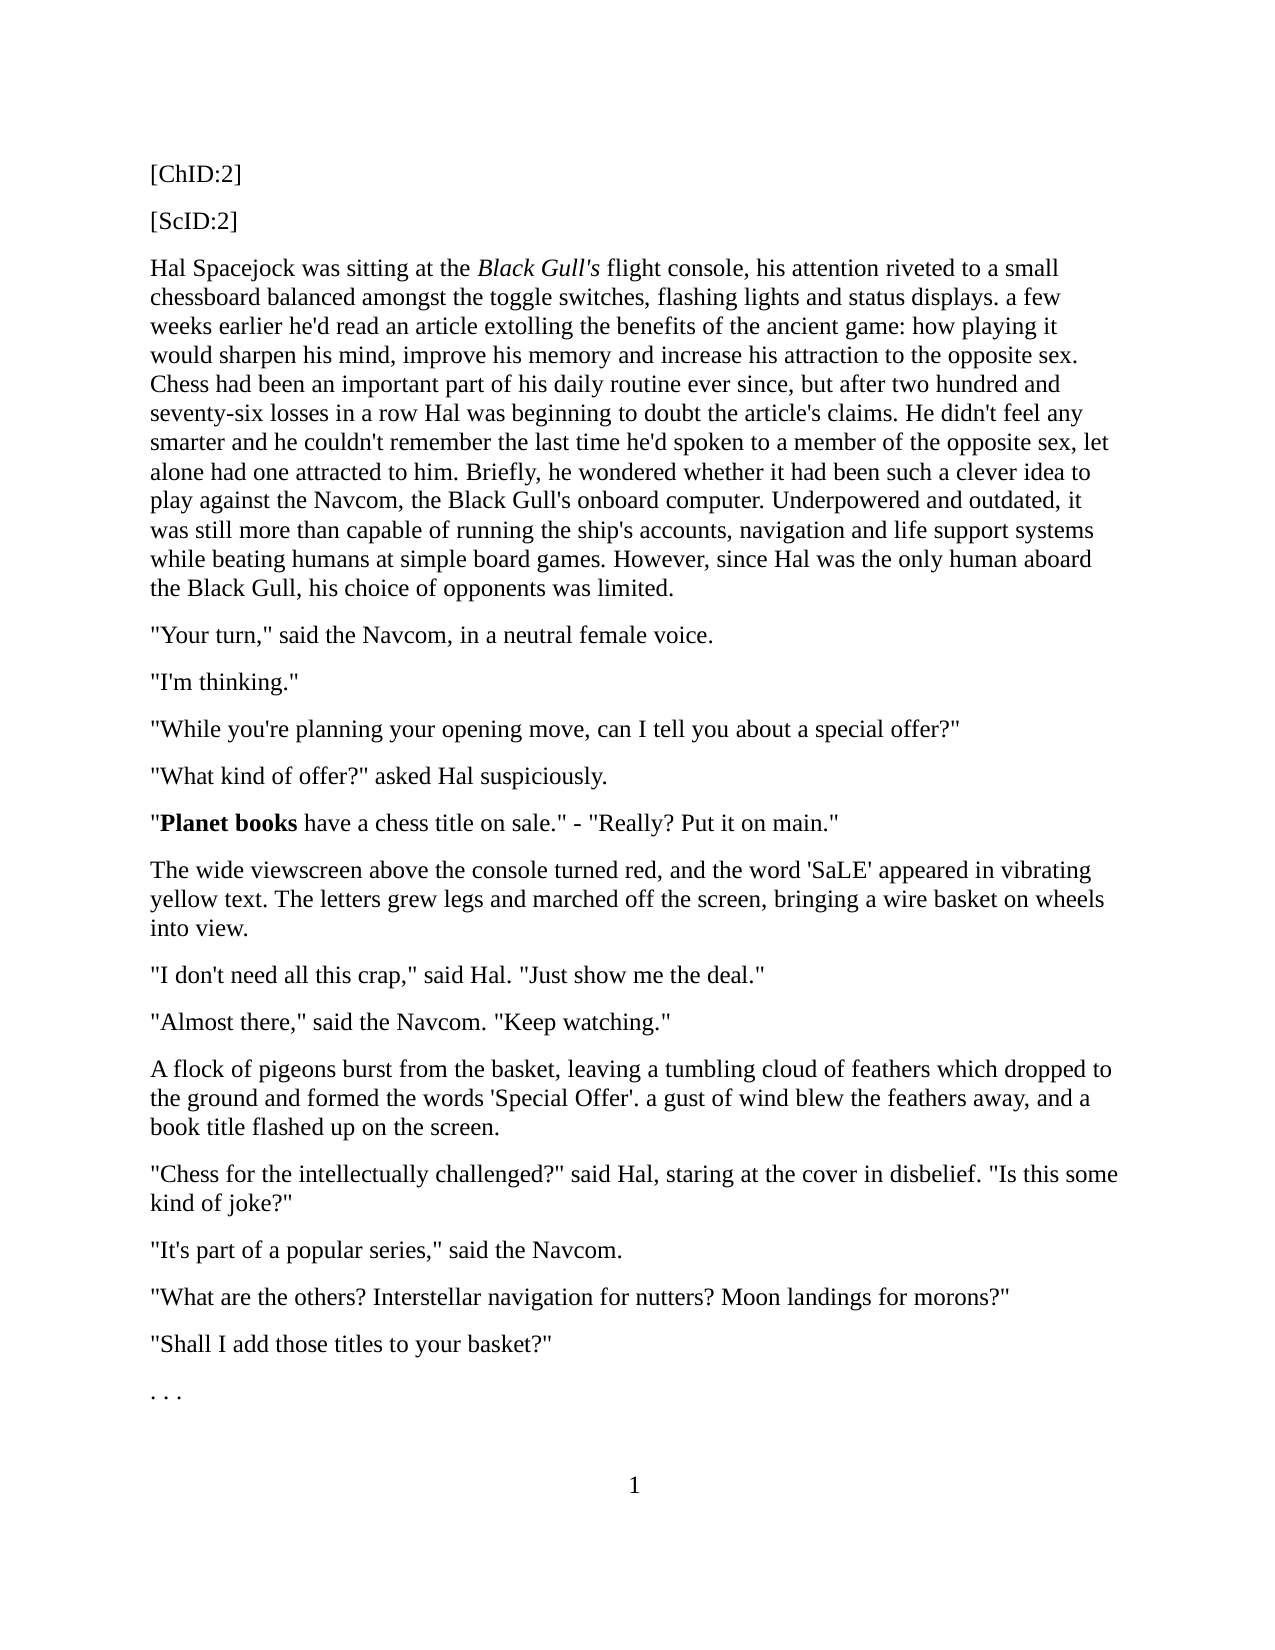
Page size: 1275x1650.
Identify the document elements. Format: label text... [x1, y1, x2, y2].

text "What are the others? Interstellar navigation for nutters? Moon landings for morons?" [150, 1282, 1125, 1311]
text "Chess for the intellectually challenged?" said Hal, staring at the cover in disbelief. "Is this some kind of joke?" [150, 1159, 1125, 1217]
text A flock of pigeons burst from the basket, leaving a tumbling cloud of feathers which dropped to the ground and formed the words 'Special Offer'. a gust of wind blew the feathers away, and a book title flashed up on the screen. [150, 1053, 1125, 1141]
text The wide viewscreen above the console turned red, and the word 'SaLE' appeared in vibrating yellow text. The letters grew legs and marched off the screen, bringing a wire basket on wheels into view. [150, 854, 1125, 942]
text "Planet books have a chess title on sale." - "Really? Put it on main." [150, 807, 1125, 837]
text "Almost there," said the Navcom. "Keep watching." [150, 1007, 1125, 1036]
text "While you're planning your opening move, can I tell you about a special offer?" [150, 713, 1125, 743]
text "What kind of offer?" asked Hal suspiciously. [150, 761, 1125, 789]
text "It's part of a popular series," said the Navcom. [150, 1235, 1125, 1264]
text [ChID:2] [150, 159, 1125, 188]
text . . . [150, 1376, 1125, 1405]
text "I don't need all this crap," said Hal. "Just show me the deal." [150, 959, 1125, 989]
text Hal Spacejock was sitting at the Black Gull's flight console, his attention riveted to a small chessboard balanced amongst the toggle switches, flashing lights and status displays. a few weeks earlier he'd read an article extolling the benefits of the ancient game: how playing it would sharpen his mind, improve his memory and increase his attraction to the opposite sex. Chess had been an important part of his daily routine ever since, but after two hundred and seventy-six losses in a row Hal was beginning to doubt the article's claims. He didn't feel any smarter and he couldn't remember the last time he'd spoken to a member of the opposite sex, let alone had one attracted to him. Briefly, he wondered whether it had been such a clever idea to play against the Navcom, the Black Gull's onboard computer. Underpowered and outdated, it was still more than capable of running the ship's accounts, navigation and life support systems while beating humans at simple board games. However, since Hal was the only human aboard the Black Gull, his choice of opponents was limited. [150, 253, 1125, 602]
text "I'm thinking." [150, 667, 1125, 696]
text [ScID:2] [150, 206, 1125, 235]
text "Shall I add those titles to your basket?" [150, 1329, 1125, 1358]
text "Your turn," said the Navcom, in a neutral female voice. [150, 619, 1125, 649]
